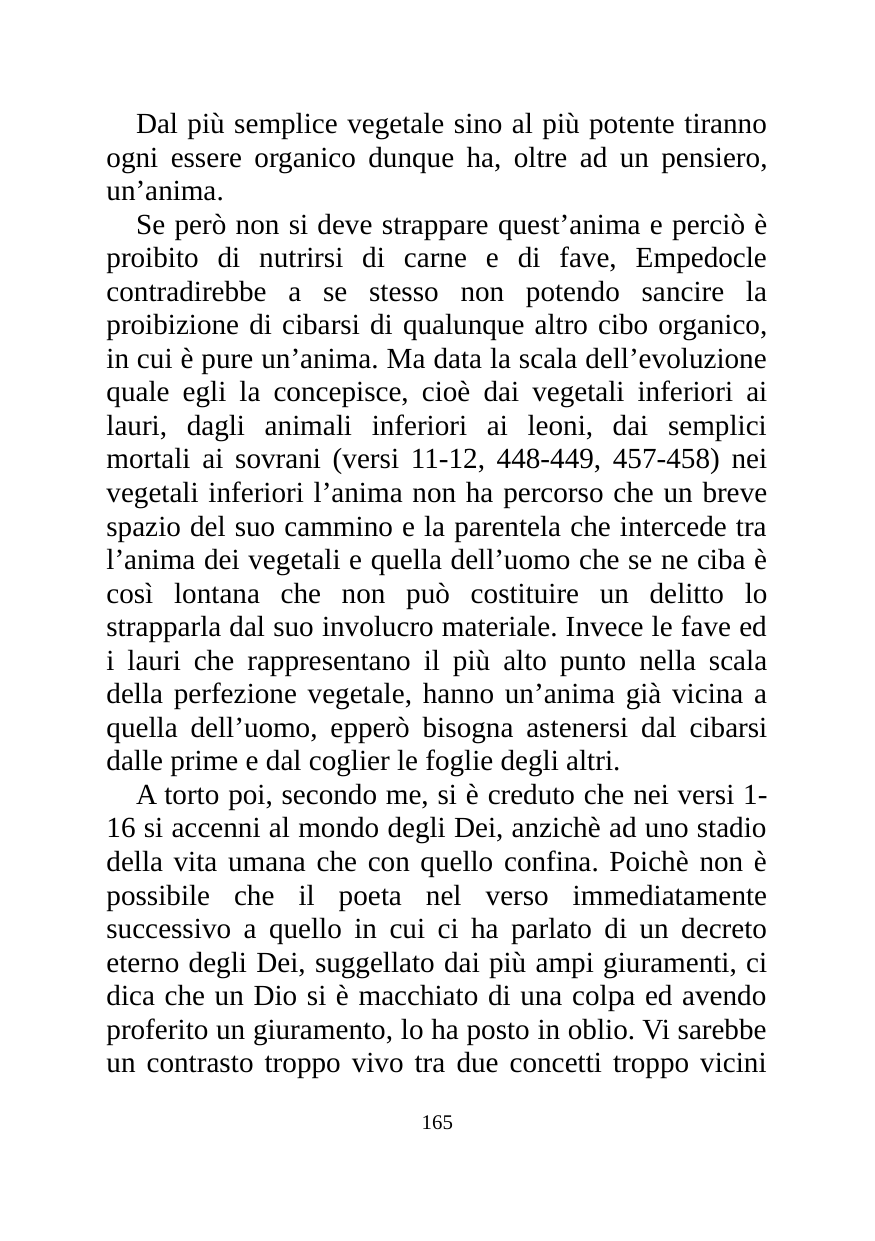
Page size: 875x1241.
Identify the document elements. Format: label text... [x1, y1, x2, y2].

text Dal più semplice vegetale sino al più potente tiranno ogni essere organico dunque ha, oltre ad un pensiero, un’anima. [106, 106, 768, 207]
text A torto poi, secondo me, si è creduto che nei versi 1-16 si accenni al mondo degli Dei, anzichè ad uno stadio della vita umana che con quello confina. Poichè non è possibile che il poeta nel verso immediatamente successivo a quello in cui ci ha parlato di un decreto eterno degli Dei, suggellato dai più ampi giuramenti, ci dica che un Dio si è macchiato di una colpa ed avendo proferito un giuramento, lo ha posto in oblio. Vi sarebbe un contrasto troppo vivo tra due concetti troppo vicini [106, 777, 768, 1079]
text Se però non si deve strappare quest’anima e perciò è proibito di nutrirsi di carne e di fave, Empedocle contradirebbe a se stesso non potendo sancire la proibizione di cibarsi di qualunque altro cibo organico, in cui è pure un’anima. Ma data la scala dell’evoluzione quale egli la concepisce, cioè dai vegetali inferiori ai lauri, dagli animali inferiori ai leoni, dai semplici mortali ai sovrani (versi 11-12, 448-449, 457-458) nei vegetali inferiori l’anima non ha percorso che un breve spazio del suo cammino e la parentela che intercede tra l’anima dei vegetali e quella dell’uomo che se ne ciba è così lontana che non può costituire un delitto lo strapparla dal suo involucro materiale. Invece le fave ed i lauri che rappresentano il più alto punto nella scala della perfezione vegetale, hanno un’anima già vicina a quella dell’uomo, epperò bisogna astenersi dal cibarsi dalle prime e dal coglier le foglie degli altri. [106, 207, 768, 777]
